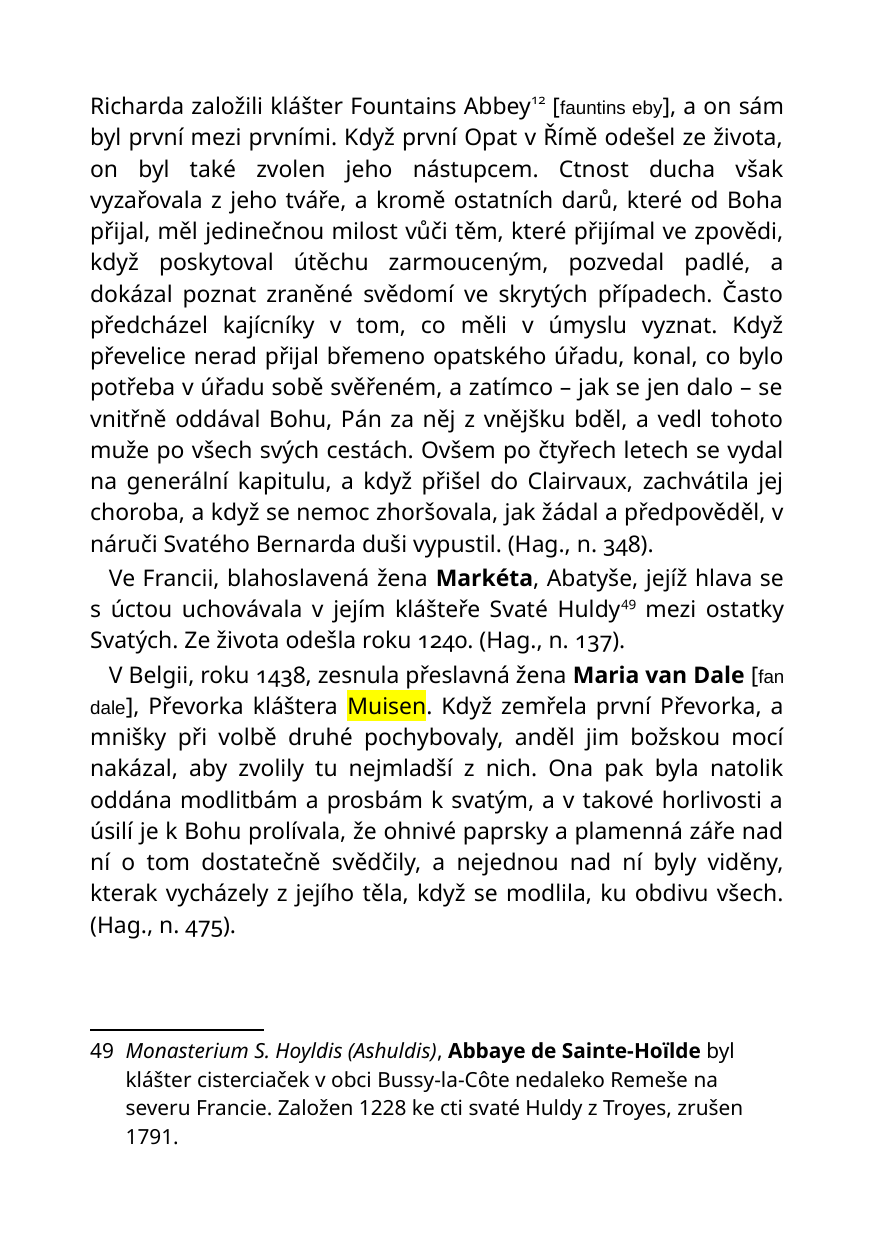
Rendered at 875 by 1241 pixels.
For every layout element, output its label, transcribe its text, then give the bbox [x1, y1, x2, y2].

text Ve Francii, blahoslavená žena Markéta, Abatyše, jejíž hlava se s úctou uchovávala v jejím klášteře Svaté Huldy mezi ostatky Svatých. Ze života odešla roku 1240. (Hag., n. 137). [90, 562, 784, 656]
text V Belgii, roku 1438, zesnula přeslavná žena Maria van Dale [fan dale], Převorka kláštera Muisen. Když zemřela první Převorka, a mnišky při volbě druhé pochybovaly, anděl jim božskou mocí nakázal, aby zvolily tu nejmladší z nich. Ona pak byla natolik oddána modlitbám a prosbám k svatým, a v takové horlivosti a úsilí je k Bohu prolívala, že ohnivé paprsky a plamenná záře nad ní o tom dostatečně svědčily, a nejednou nad ní byly viděny, kterak vycházely z jejího těla, když se modlila, ku obdivu všech. (Hag., n. 475). [90, 658, 784, 940]
text Richarda založili klášter Fountains Abbey12 [fauntins eby], a on sám byl první mezi prvními. Když první Opat v Římě odešel ze života, on byl také zvolen jeho nástupcem. Ctnost ducha však vyzařovala z jeho tváře, a kromě ostatních darů, které od Boha přijal, měl jedinečnou milost vůči těm, které přijímal ve zpovědi, když poskytoval útěchu zarmouceným, pozvedal padlé, a dokázal poznat zraněné svědomí ve skrytých případech. Často předcházel kajícníky v tom, co měli v úmyslu vyznat. Když převelice nerad přijal břemeno opatského úřadu, konal, co bylo potřeba v úřadu sobě svěřeném, a zatímco – jak se jen dalo – se vnitřně oddával Bohu, Pán za něj z vnějšku bděl, a vedl tohoto muže po všech svých cestách. Ovšem po čtyřech letech se vydal na generální kapitulu, a když přišel do Clairvaux, zachvátila jej choroba, a když se nemoc zhoršovala, jak žádal a předpověděl, v náruči Svatého Bernarda duši vypustil. (Hag., n. 348). [90, 90, 784, 559]
text Monasterium S. Hoyldis (Ashuldis), Abbaye de Sainte-Hoïlde byl klášter cisterciaček v obci Bussy-la-Côte nedaleko Remeše na severu Francie. Založen 1228 ke cti svaté Huldy z Troyes, zrušen 1791. [90, 1036, 784, 1150]
